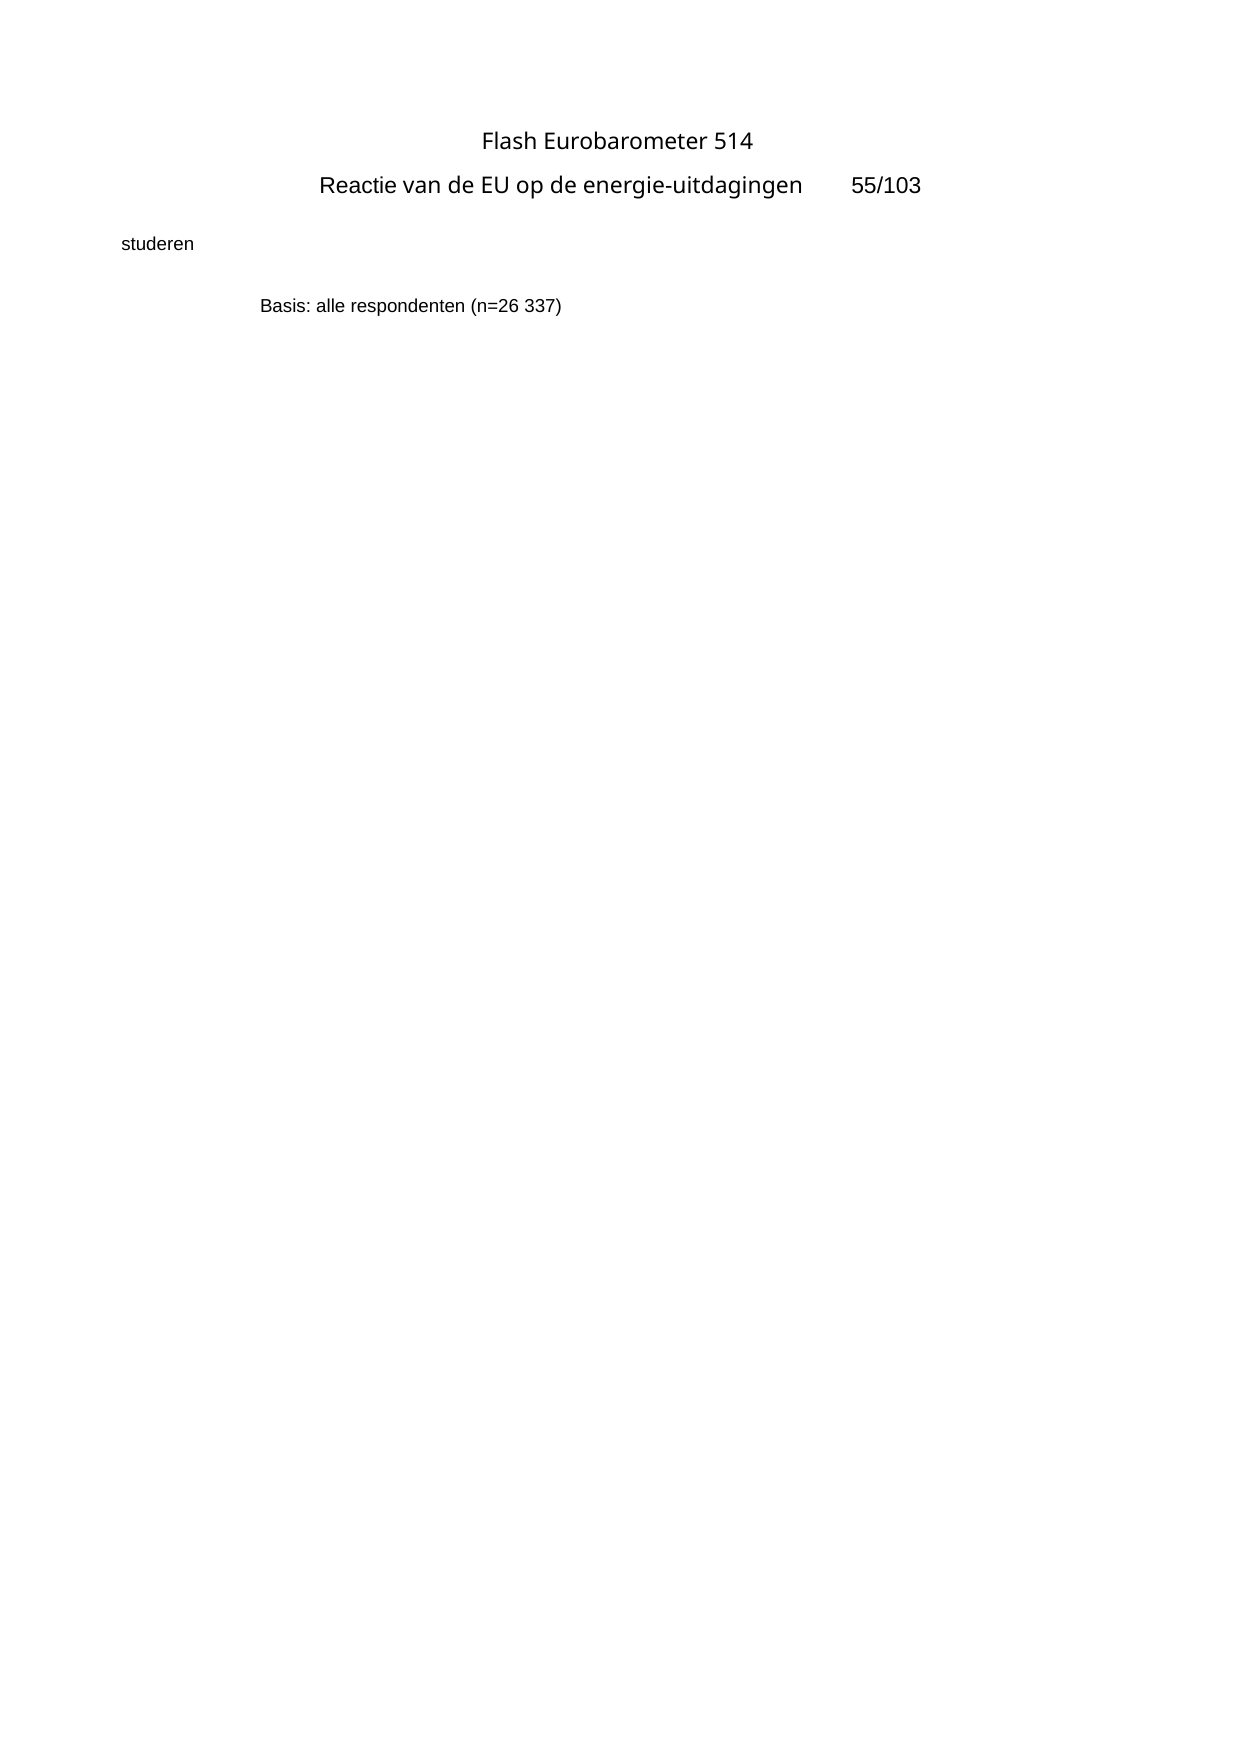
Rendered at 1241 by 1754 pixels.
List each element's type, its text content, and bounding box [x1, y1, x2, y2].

table_cell [536, 257, 674, 289]
table_cell [674, 257, 813, 289]
table_cell [257, 257, 397, 289]
table_cell [813, 289, 952, 322]
table_cell Basis: alle respondenten (n=26 337) [257, 289, 813, 322]
table_cell [397, 230, 536, 257]
table_cell [118, 257, 257, 289]
table_cell [952, 257, 1090, 289]
table_cell [257, 230, 397, 257]
table_cell [397, 257, 536, 289]
table_cell [952, 289, 1090, 322]
table_cell [118, 289, 257, 322]
table_cell [813, 230, 952, 257]
table_cell [952, 230, 1090, 257]
table_cell [813, 257, 952, 289]
table_cell studeren [118, 230, 257, 257]
table_cell [536, 230, 674, 257]
table_cell [674, 230, 813, 257]
